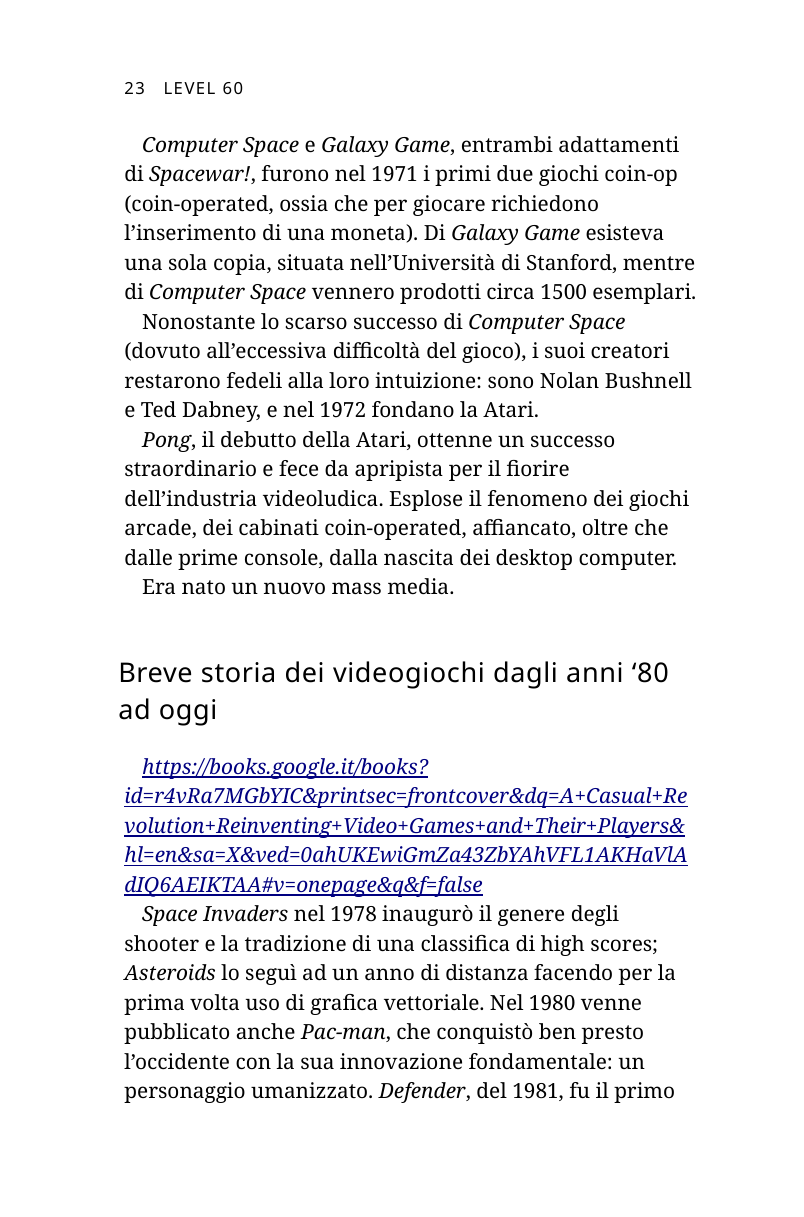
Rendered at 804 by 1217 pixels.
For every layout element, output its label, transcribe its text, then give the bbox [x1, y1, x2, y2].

text Computer Space e Galaxy Game, entrambi adattamenti di Spacewar!, furono nel 1971 i primi due giochi coin-op (coin-operated, ossia che per giocare richiedono l’inserimento di una moneta). Di Galaxy Game esisteva una sola copia, situata nell’Università di Stanford, mentre di Computer Space vennero prodotti circa 1500 esemplari. [124, 129, 697, 306]
text Pong, il debutto della Atari, ottenne un successo straordinario e fece da apripista per il fiorire dell’industria videoludica. Esplose il fenomeno dei giochi arcade, dei cabinati coin-operated, affiancato, oltre che dalle prime console, dalla nascita dei desktop computer. [124, 424, 697, 571]
text Nonostante lo scarso successo di Computer Space (dovuto all’eccessiva difficoltà del gioco), i suoi creatori restarono fedeli alla loro intuizione: sono Nolan Bushnell e Ted Dabney, e nel 1972 fondano la Atari. [124, 306, 697, 424]
text https://books.google.it/books?id=r4vRa7MGbYIC&printsec=frontcover&dq=A+Casual+Revolution+Reinventing+Video+Games+and+Their+Players&hl=en&sa=X&ved=0ahUKEwiGmZa43ZbYAhVFL1AKHaVlAdIQ6AEIKTAA#v=onepage&q&f=false [124, 751, 697, 898]
text Era nato un nuovo mass media. [124, 571, 697, 601]
text Space Invaders nel 1978 inaugurò il genere degli shooter e la tradizione di una classifica di high scores; Asteroids lo seguì ad un anno di distanza facendo per la prima volta uso di grafica vettoriale. Nel 1980 venne pubblicato anche Pac-man, che conquistò ben presto l’occidente con la sua innovazione fondamentale: un personaggio umanizzato. Defender, del 1981, fu il primo [124, 898, 697, 1105]
subtitle Breve storia dei videogiochi dagli anni ‘80 ad oggi [118, 654, 697, 727]
